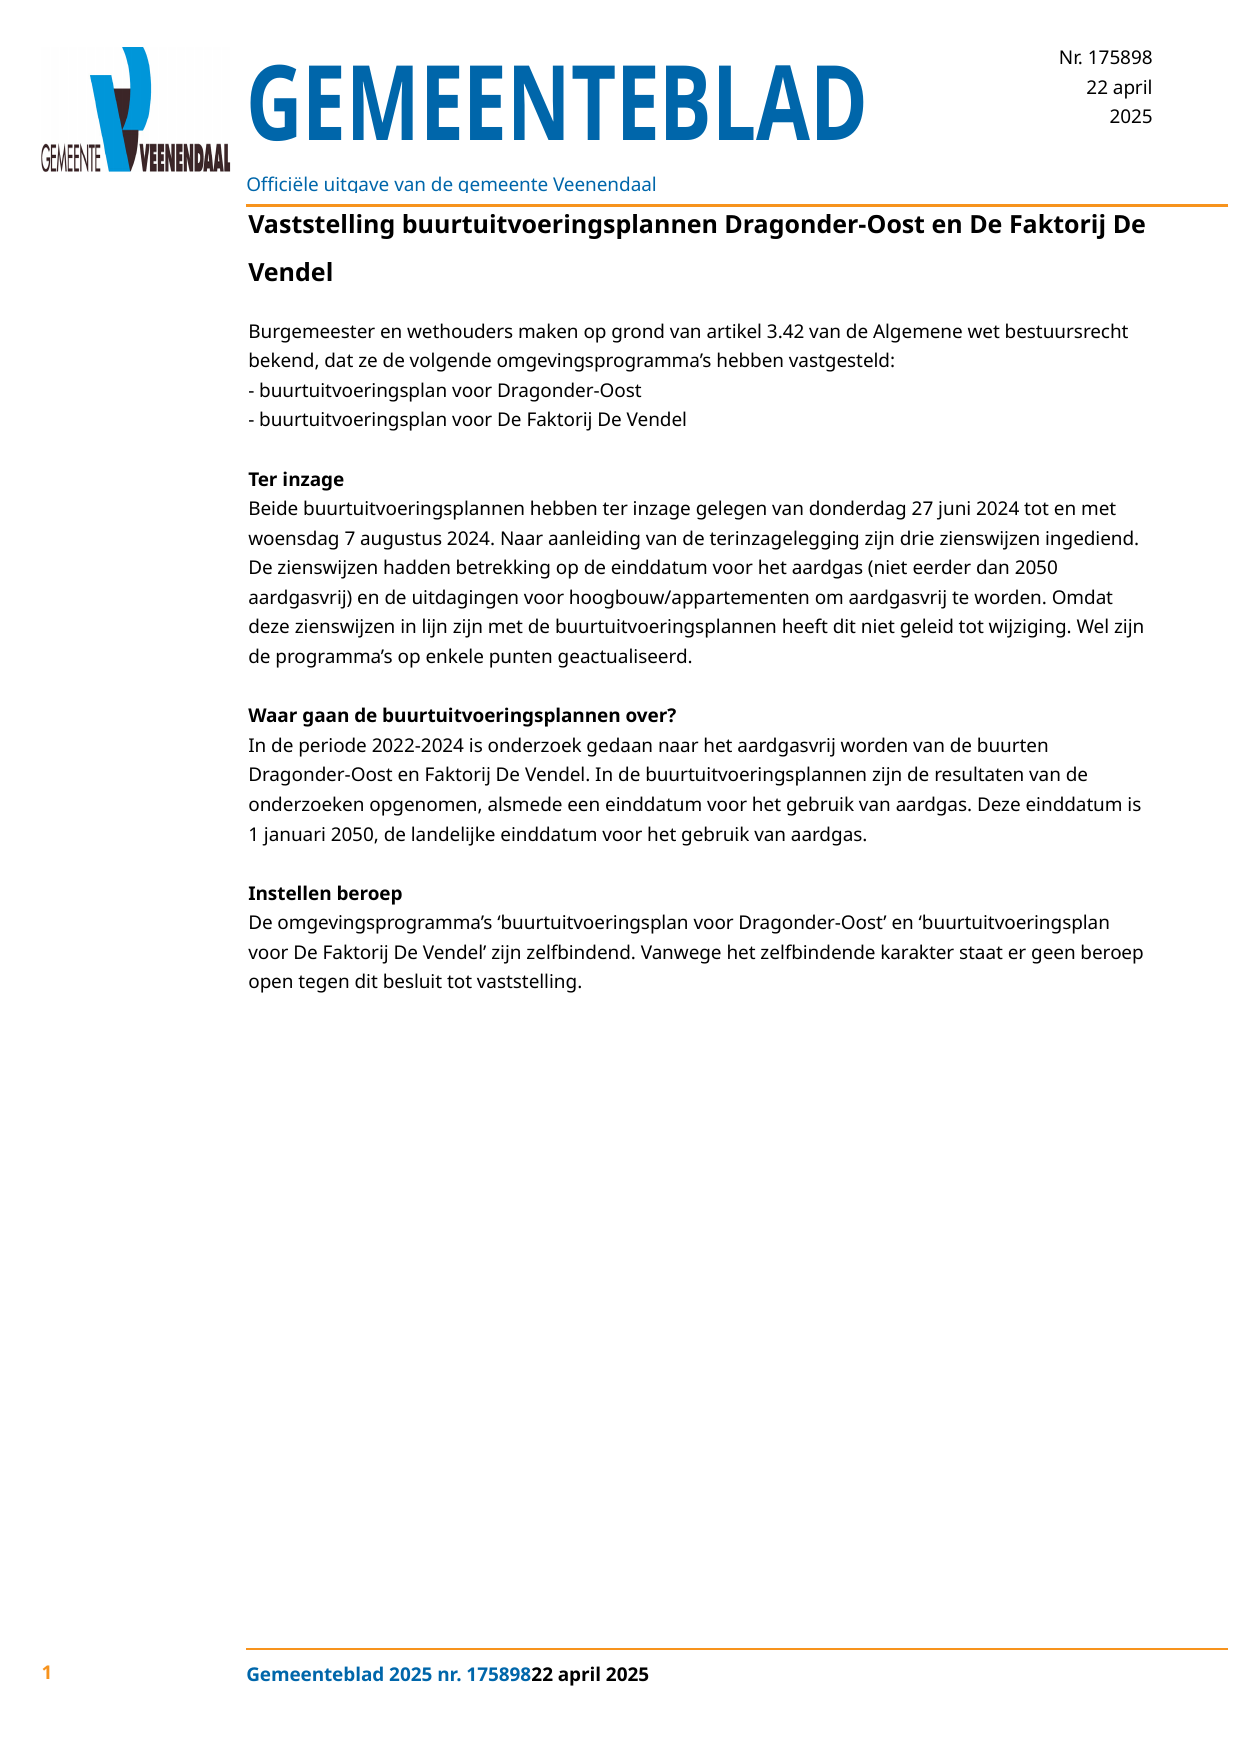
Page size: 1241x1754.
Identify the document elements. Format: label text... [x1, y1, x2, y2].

text Waar gaan de buurtuitvoeringsplannen over? [248, 702, 1152, 728]
text Instellen beroep [248, 880, 1152, 906]
picture [41, 47, 130, 172]
text Burgemeester en wethouders maken op grond van artikel 3.42 van de Algemene wet bestuursrecht bekend, dat ze de volgende omgevingsprogramma’s hebben vastgesteld: [248, 318, 1152, 373]
text Ter inzage [248, 466, 1152, 492]
text Vaststelling buurtuitvoeringsplannen Dragonder-Oost en De Faktorij De Vendel [248, 207, 1152, 288]
text Beide buurtuitvoeringsplannen hebben ter inzage gelegen van donderdag 27 juni 2024 tot en met woensdag 7 augustus 2024. Naar aanleiding van de terinzagelegging zijn drie zienswijzen ingediend. De zienswijzen hadden betrekking op de einddatum voor het aardgas (niet eerder dan 2050 aardgasvrij) en de uitdagingen voor hoogbouw/appartementen om aardgasvrij te worden. Omdat deze zienswijzen in lijn zijn met de buurtuitvoeringsplannen heeft dit niet geleid tot wijziging. Wel zijn de programma’s op enkele punten geactualiseerd. [248, 495, 1152, 669]
text De omgevingsprogramma’s ‘buurtuitvoeringsplan voor Dragonder-Oost’ en ‘buurtuitvoeringsplan voor De Faktorij De Vendel’ zijn zelfbindend. Vanwege het zelfbindende karakter staat er geen beroep open tegen dit besluit tot vaststelling. [248, 909, 1152, 994]
text - buurtuitvoeringsplan voor Dragonder-Oost [248, 377, 1152, 403]
text In de periode 2022-2024 is onderzoek gedaan naar het aardgasvrij worden van de buurten Dragonder-Oost en Faktorij De Vendel. In de buurtuitvoeringsplannen zijn de resultaten van de onderzoeken opgenomen, alsmede een einddatum voor het gebruik van aardgas. Deze einddatum is 1 januari 2050, de landelijke einddatum voor het gebruik van aardgas. [248, 732, 1152, 847]
text - buurtuitvoeringsplan voor De Faktorij De Vendel [248, 407, 1152, 432]
picture [123, 47, 231, 172]
